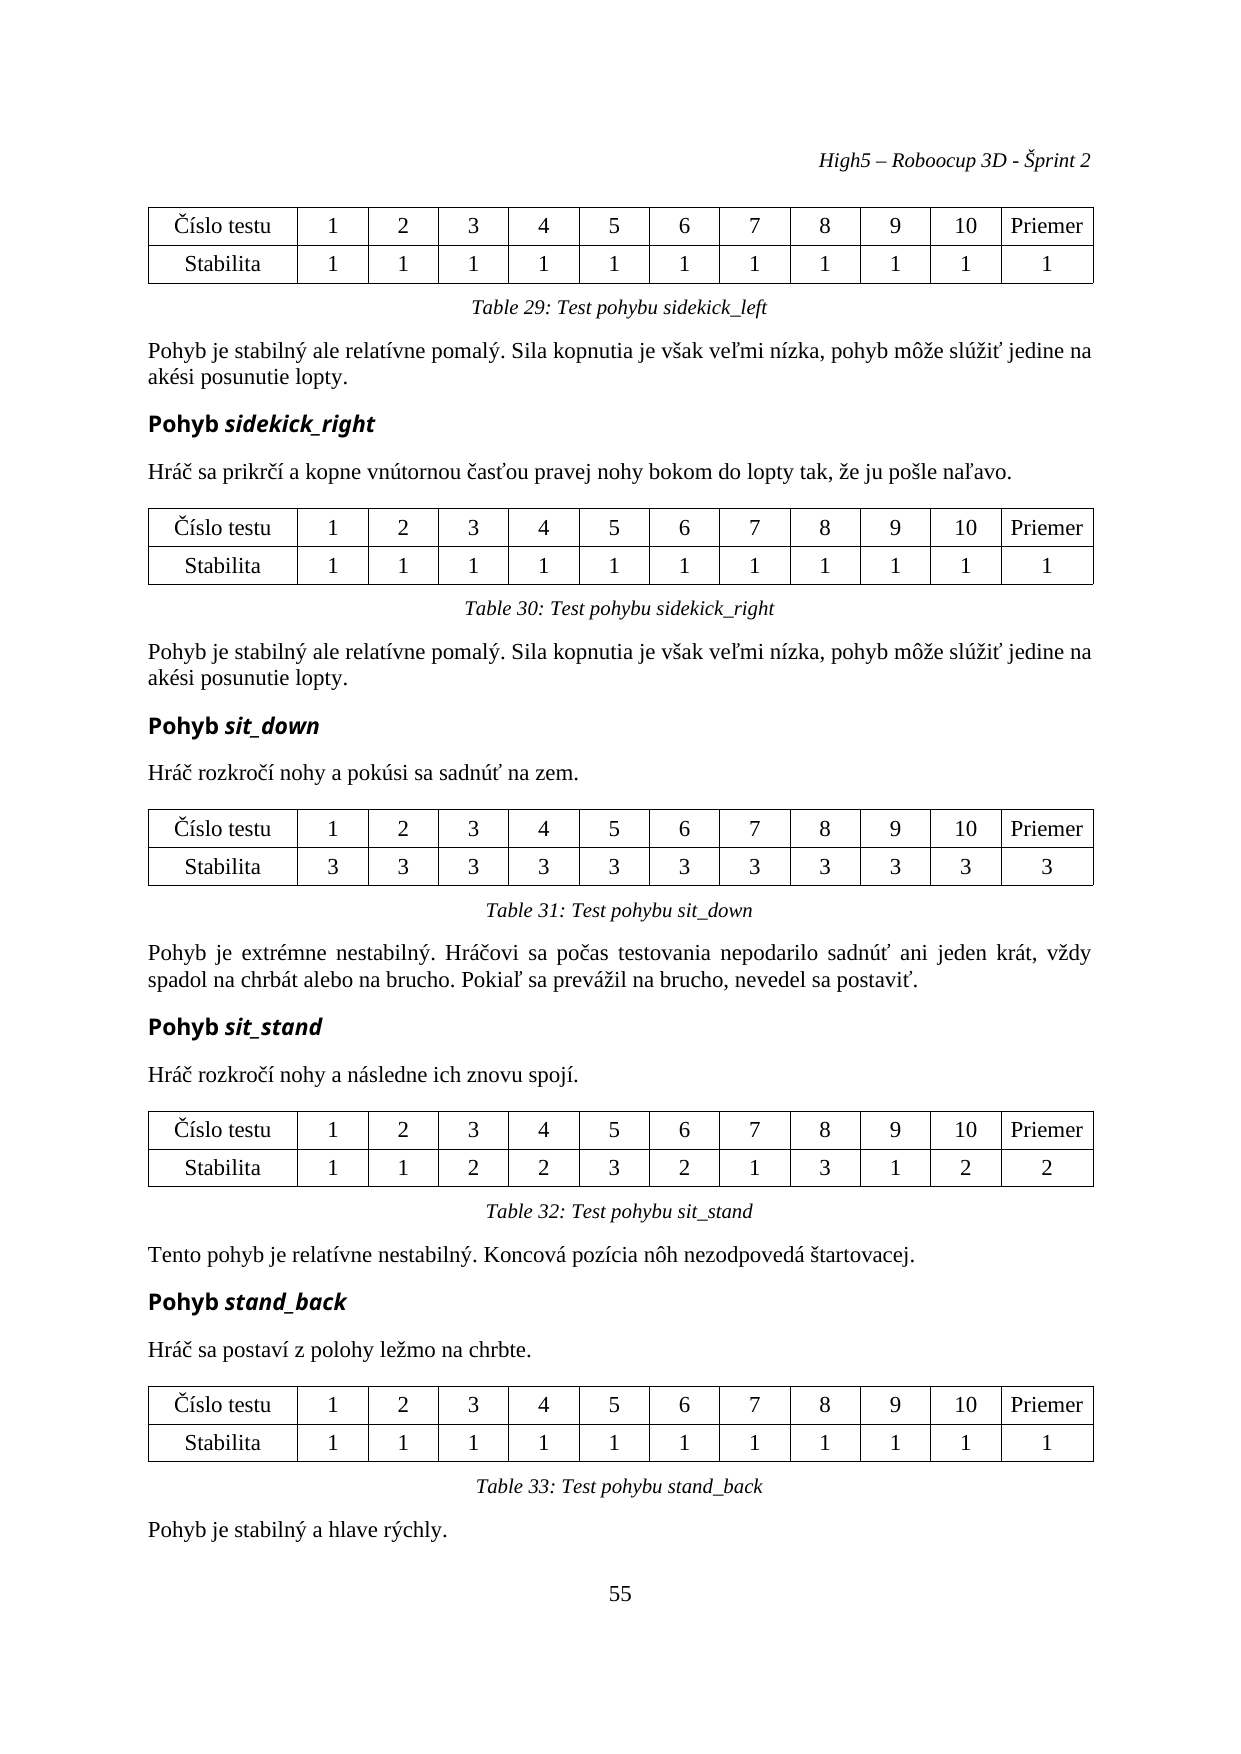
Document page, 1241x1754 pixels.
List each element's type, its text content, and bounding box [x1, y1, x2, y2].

text Pohyb je stabilný ale relatívne pomalý. Sila kopnutia je však veľmi nízka, pohyb môže slúžiť jedine na akési posunutie lopty. [148, 337, 1093, 389]
table_cell 1 [861, 246, 930, 282]
table_header 8 [791, 1112, 860, 1148]
table_cell 1 [509, 1425, 579, 1461]
table_cell 3 [580, 848, 649, 885]
table_header 7 [720, 1387, 790, 1423]
table_header 7 [720, 1112, 790, 1148]
table_header 4 [509, 1387, 579, 1423]
subtitle Pohyb sidekick_right [148, 408, 1093, 439]
table_header 10 [931, 1112, 1001, 1148]
table_cell 3 [791, 848, 860, 885]
subtitle Pohyb sit_stand [148, 1011, 1093, 1042]
text Table 33: Test pohybu stand_back [148, 1474, 1093, 1498]
table_header 3 [439, 208, 508, 244]
table_header 10 [931, 208, 1001, 244]
text Pohyb je extrémne nestabilný. Hráčovi sa počas testovania nepodarilo sadnúť ani jeden krát, vždy spadol na chrbát alebo na brucho. Pokiaľ sa prevážil na brucho, nevedel sa postaviť. [148, 939, 1093, 992]
text Hráč rozkročí nohy a následne ich znovu spojí. [148, 1061, 1093, 1087]
table_header 2 [369, 810, 438, 847]
table_header 8 [791, 1387, 860, 1423]
table_header 8 [791, 509, 860, 546]
table_header Číslo testu [149, 1112, 297, 1148]
table_header 5 [580, 1112, 649, 1148]
table_cell 3 [580, 1150, 649, 1186]
text Pohyb je stabilný ale relatívne pomalý. Sila kopnutia je však veľmi nízka, pohyb môže slúžiť jedine na akési posunutie lopty. [148, 638, 1093, 691]
table_cell 1 [791, 246, 860, 282]
table_cell 1 [369, 1150, 438, 1186]
table_header 9 [861, 810, 930, 847]
table_cell 1 [298, 246, 368, 282]
table_cell 3 [509, 848, 579, 885]
table_header 3 [439, 1387, 508, 1423]
table_header 4 [509, 810, 579, 847]
table_cell 1 [720, 246, 790, 282]
table_header Priemer [1002, 208, 1093, 244]
table_cell 1 [650, 1425, 719, 1461]
text Tento pohyb je relatívne nestabilný. Koncová pozícia nôh nezodpovedá štartovacej. [148, 1241, 1093, 1267]
table_header 4 [509, 208, 579, 244]
table_header 5 [580, 509, 649, 546]
table_cell 2 [439, 1150, 508, 1186]
table_cell 1 [439, 246, 508, 282]
table_header 2 [369, 208, 438, 244]
table_header 5 [580, 810, 649, 847]
table_cell 1 [298, 1150, 368, 1186]
table_cell Stabilita [149, 1150, 297, 1186]
table_header 7 [720, 509, 790, 546]
table_cell 1 [1002, 547, 1093, 584]
table_cell 1 [509, 547, 579, 584]
table_header 10 [931, 810, 1001, 847]
table_cell 3 [369, 848, 438, 885]
table_header 1 [298, 509, 368, 546]
table_cell 1 [369, 547, 438, 584]
table_header Číslo testu [149, 1387, 297, 1423]
table_header 4 [509, 1112, 579, 1148]
subtitle Pohyb stand_back [148, 1286, 1093, 1317]
table_header 4 [509, 509, 579, 546]
table_cell 1 [720, 1150, 790, 1186]
table_cell 1 [298, 1425, 368, 1461]
table_header Priemer [1002, 810, 1093, 847]
table_cell 1 [650, 547, 719, 584]
table_cell 1 [861, 1150, 930, 1186]
table_cell 3 [720, 848, 790, 885]
table_header Číslo testu [149, 509, 297, 546]
text Table 29: Test pohybu sidekick_left [148, 295, 1093, 319]
table_header 9 [861, 509, 930, 546]
table_cell Stabilita [149, 246, 297, 282]
table_header Priemer [1002, 1387, 1093, 1423]
table_cell Stabilita [149, 848, 297, 885]
text Table 30: Test pohybu sidekick_right [148, 596, 1093, 620]
table_cell 1 [580, 1425, 649, 1461]
table_cell 3 [1002, 848, 1093, 885]
table_header Priemer [1002, 1112, 1093, 1148]
table_cell 1 [931, 1425, 1001, 1461]
table_cell 1 [1002, 246, 1093, 282]
table_header 9 [861, 208, 930, 244]
text Hráč rozkročí nohy a pokúsi sa sadnúť na zem. [148, 759, 1093, 786]
table_cell Stabilita [149, 1425, 297, 1461]
table_cell 1 [720, 547, 790, 584]
text Table 32: Test pohybu sit_stand [148, 1199, 1093, 1223]
table_header 6 [650, 509, 719, 546]
table_header 8 [791, 810, 860, 847]
table_header 6 [650, 208, 719, 244]
table_cell 1 [1002, 1425, 1093, 1461]
table_cell Stabilita [149, 547, 297, 584]
table_header Číslo testu [149, 810, 297, 847]
table_header 7 [720, 208, 790, 244]
table_cell 1 [298, 547, 368, 584]
table_cell 1 [720, 1425, 790, 1461]
text Hráč sa postaví z polohy ležmo na chrbte. [148, 1336, 1093, 1362]
table_cell 3 [439, 848, 508, 885]
table_header 8 [791, 208, 860, 244]
table_cell 2 [650, 1150, 719, 1186]
table_header 5 [580, 1387, 649, 1423]
table_cell 1 [931, 246, 1001, 282]
table_header 3 [439, 509, 508, 546]
table_cell 1 [650, 246, 719, 282]
table_cell 3 [650, 848, 719, 885]
table_header 3 [439, 1112, 508, 1148]
table_cell 1 [439, 1425, 508, 1461]
table_cell 1 [580, 246, 649, 282]
table_cell 2 [509, 1150, 579, 1186]
table_header 10 [931, 1387, 1001, 1423]
table_header 3 [439, 810, 508, 847]
subtitle Pohyb sit_down [148, 710, 1093, 741]
table_cell 1 [580, 547, 649, 584]
table_header 2 [369, 1112, 438, 1148]
table_header 1 [298, 1387, 368, 1423]
table_header 1 [298, 810, 368, 847]
table_header 6 [650, 1387, 719, 1423]
table_cell 1 [791, 547, 860, 584]
table_cell 3 [791, 1150, 860, 1186]
table_cell 1 [861, 1425, 930, 1461]
table_header 6 [650, 810, 719, 847]
table_header 1 [298, 1112, 368, 1148]
table_header Priemer [1002, 509, 1093, 546]
table_cell 1 [369, 1425, 438, 1461]
table_cell 3 [298, 848, 368, 885]
table_header 6 [650, 1112, 719, 1148]
text Hráč sa prikrčí a kopne vnútornou časťou pravej nohy bokom do lopty tak, že ju pošle naľavo. [148, 458, 1093, 484]
table_header 9 [861, 1387, 930, 1423]
table_cell 1 [791, 1425, 860, 1461]
table_cell 2 [931, 1150, 1001, 1186]
text Table 31: Test pohybu sit_down [148, 898, 1093, 922]
table_cell 1 [369, 246, 438, 282]
table_header 7 [720, 810, 790, 847]
table_cell 2 [1002, 1150, 1093, 1186]
table_header 10 [931, 509, 1001, 546]
table_header Číslo testu [149, 208, 297, 244]
table_cell 3 [861, 848, 930, 885]
table_header 1 [298, 208, 368, 244]
table_cell 1 [509, 246, 579, 282]
table_header 5 [580, 208, 649, 244]
table_header 2 [369, 509, 438, 546]
table_cell 3 [931, 848, 1001, 885]
text Pohyb je stabilný a hlave rýchly. [148, 1516, 1093, 1542]
table_header 2 [369, 1387, 438, 1423]
table_header 9 [861, 1112, 930, 1148]
table_cell 1 [931, 547, 1001, 584]
table_cell 1 [861, 547, 930, 584]
table_cell 1 [439, 547, 508, 584]
